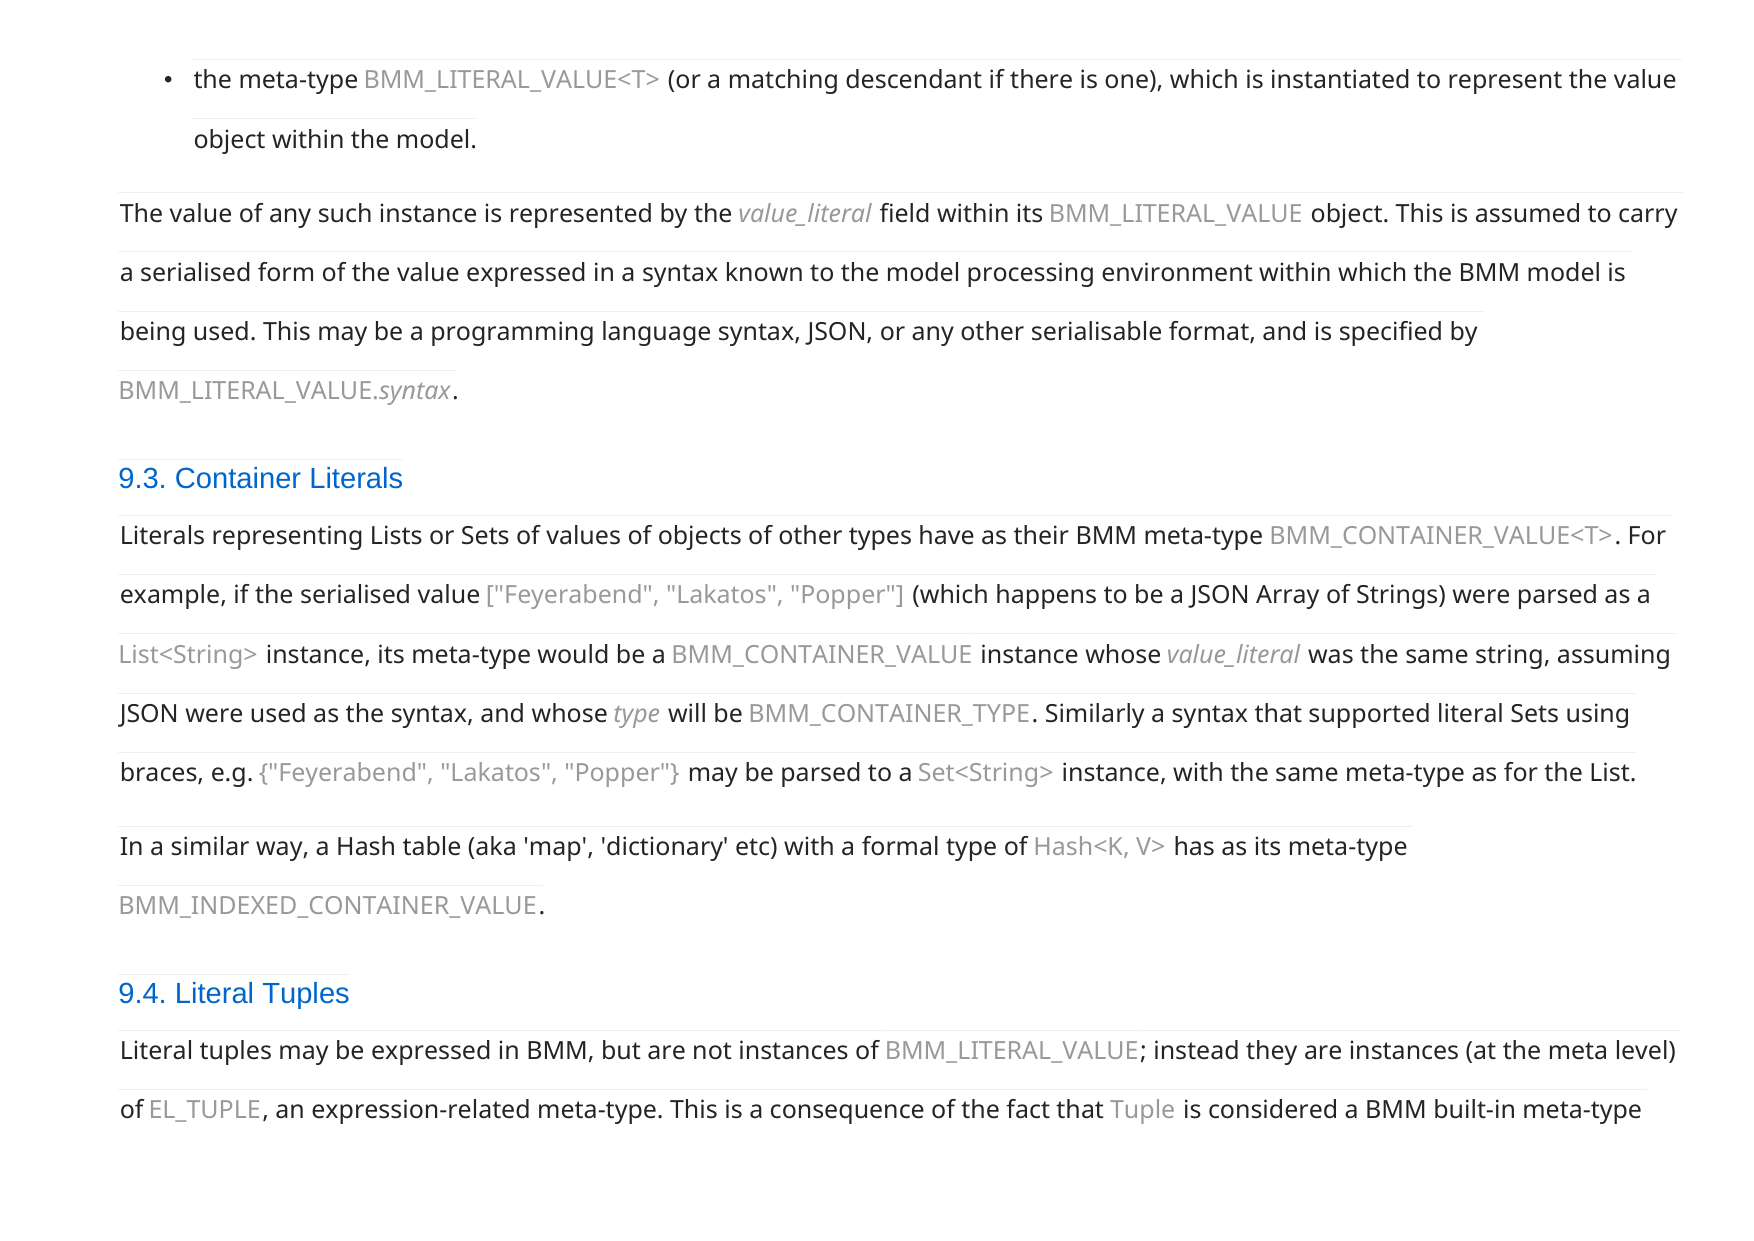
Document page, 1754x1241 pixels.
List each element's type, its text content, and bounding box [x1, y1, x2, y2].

subtitle 9.3. Container Literals [118, 458, 1695, 495]
text Literals representing Lists or Sets of values of objects of other types have as their BMM meta-type BMM_CONTAINER_VALUE<T>. For example, if the serialised value ["Feyerabend", "Lakatos", "Popper"] (which happens to be a JSON Array of Strings) were parsed as a List<String> instance, its meta-type would be a BMM_CONTAINER_VALUE instance whose value_literal was the same string, assuming JSON were used as the syntax, and whose type will be BMM_CONTAINER_TYPE. Similarly a syntax that supported literal Sets using braces, e.g. {"Feyerabend", "Lakatos", "Popper"} may be parsed to a Set<String> instance, with the same meta-type as for the List. [118, 515, 1695, 789]
text Literal tuples may be expressed in BMM, but are not instances of BMM_LITERAL_VALUE; instead they are instances (at the meta level) of EL_TUPLE, an expression-related meta-type. This is a consequence of the fact that Tuple is considered a BMM built-in meta-type rather than a model-provided type, and also that a Tuple instance may contain items of any meta-type, not just literal values. Tuple instances are used in BMM expressions and described in Section 10.4. [118, 1030, 1695, 1126]
list the meta-type BMM_LITERAL_VALUE<T> (or a matching descendant if there is one), which is instantiated to represent the value object within the model. [162, 59, 1695, 155]
text In a similar way, a Hash table (aka 'map', 'dictionary' etc) with a formal type of Hash<K, V> has as its meta-type BMM_INDEXED_CONTAINER_VALUE. [118, 826, 1695, 922]
subtitle 9.4. Literal Tuples [118, 973, 1695, 1010]
text The value of any such instance is represented by the value_literal field within its BMM_LITERAL_VALUE object. This is assumed to carry a serialised form of the value expressed in a syntax known to the model processing environment within which the BMM model is being used. This may be a programming language syntax, JSON, or any other serialisable format, and is specified by BMM_LITERAL_VALUE.syntax. [118, 192, 1695, 407]
